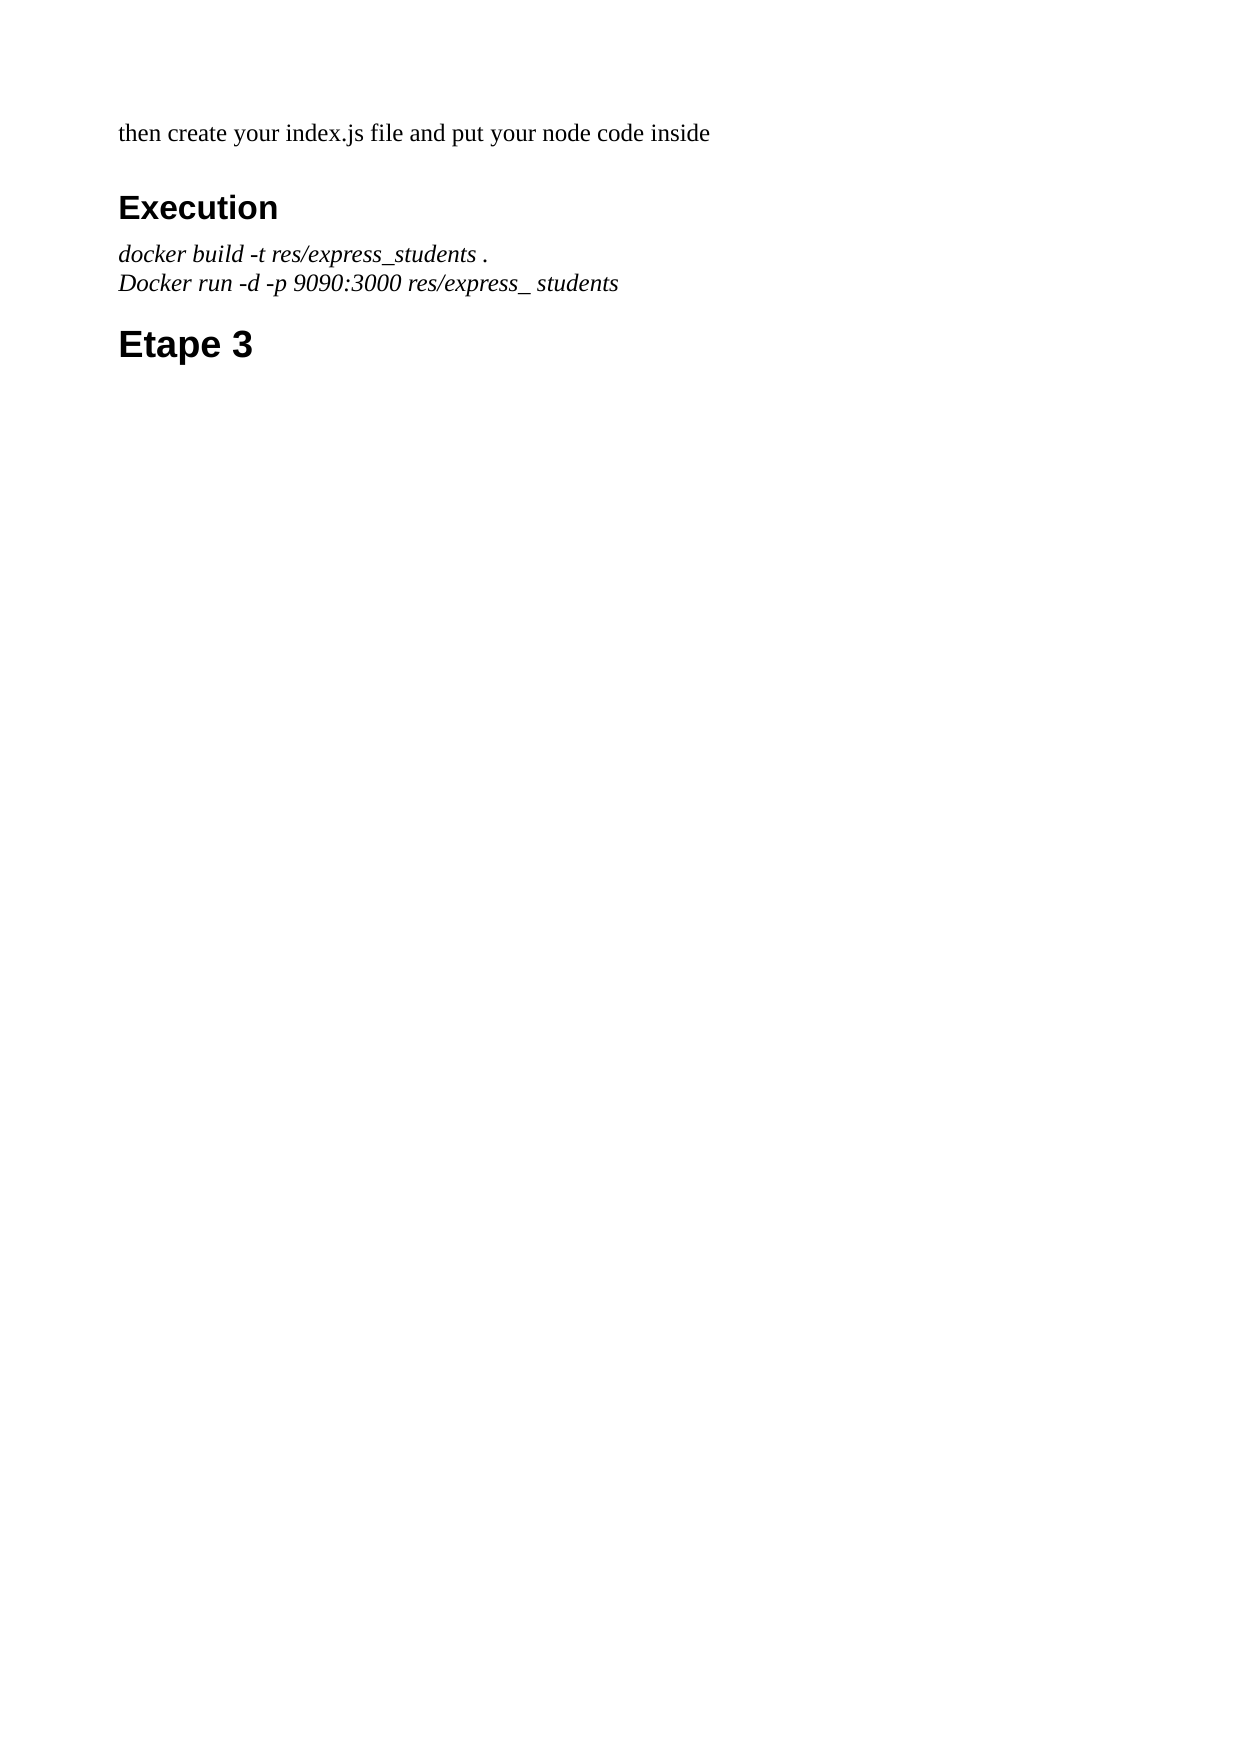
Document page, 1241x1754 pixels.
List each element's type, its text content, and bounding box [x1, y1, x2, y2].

subtitle Etape 3 [118, 322, 1122, 365]
text Docker run -d -p 9090:3000 res/express_ students [118, 268, 1122, 297]
text then create your index.js file and put your node code inside [118, 118, 1122, 147]
text docker build -t res/express_students . [118, 239, 1122, 268]
subtitle Execution [118, 188, 1122, 227]
